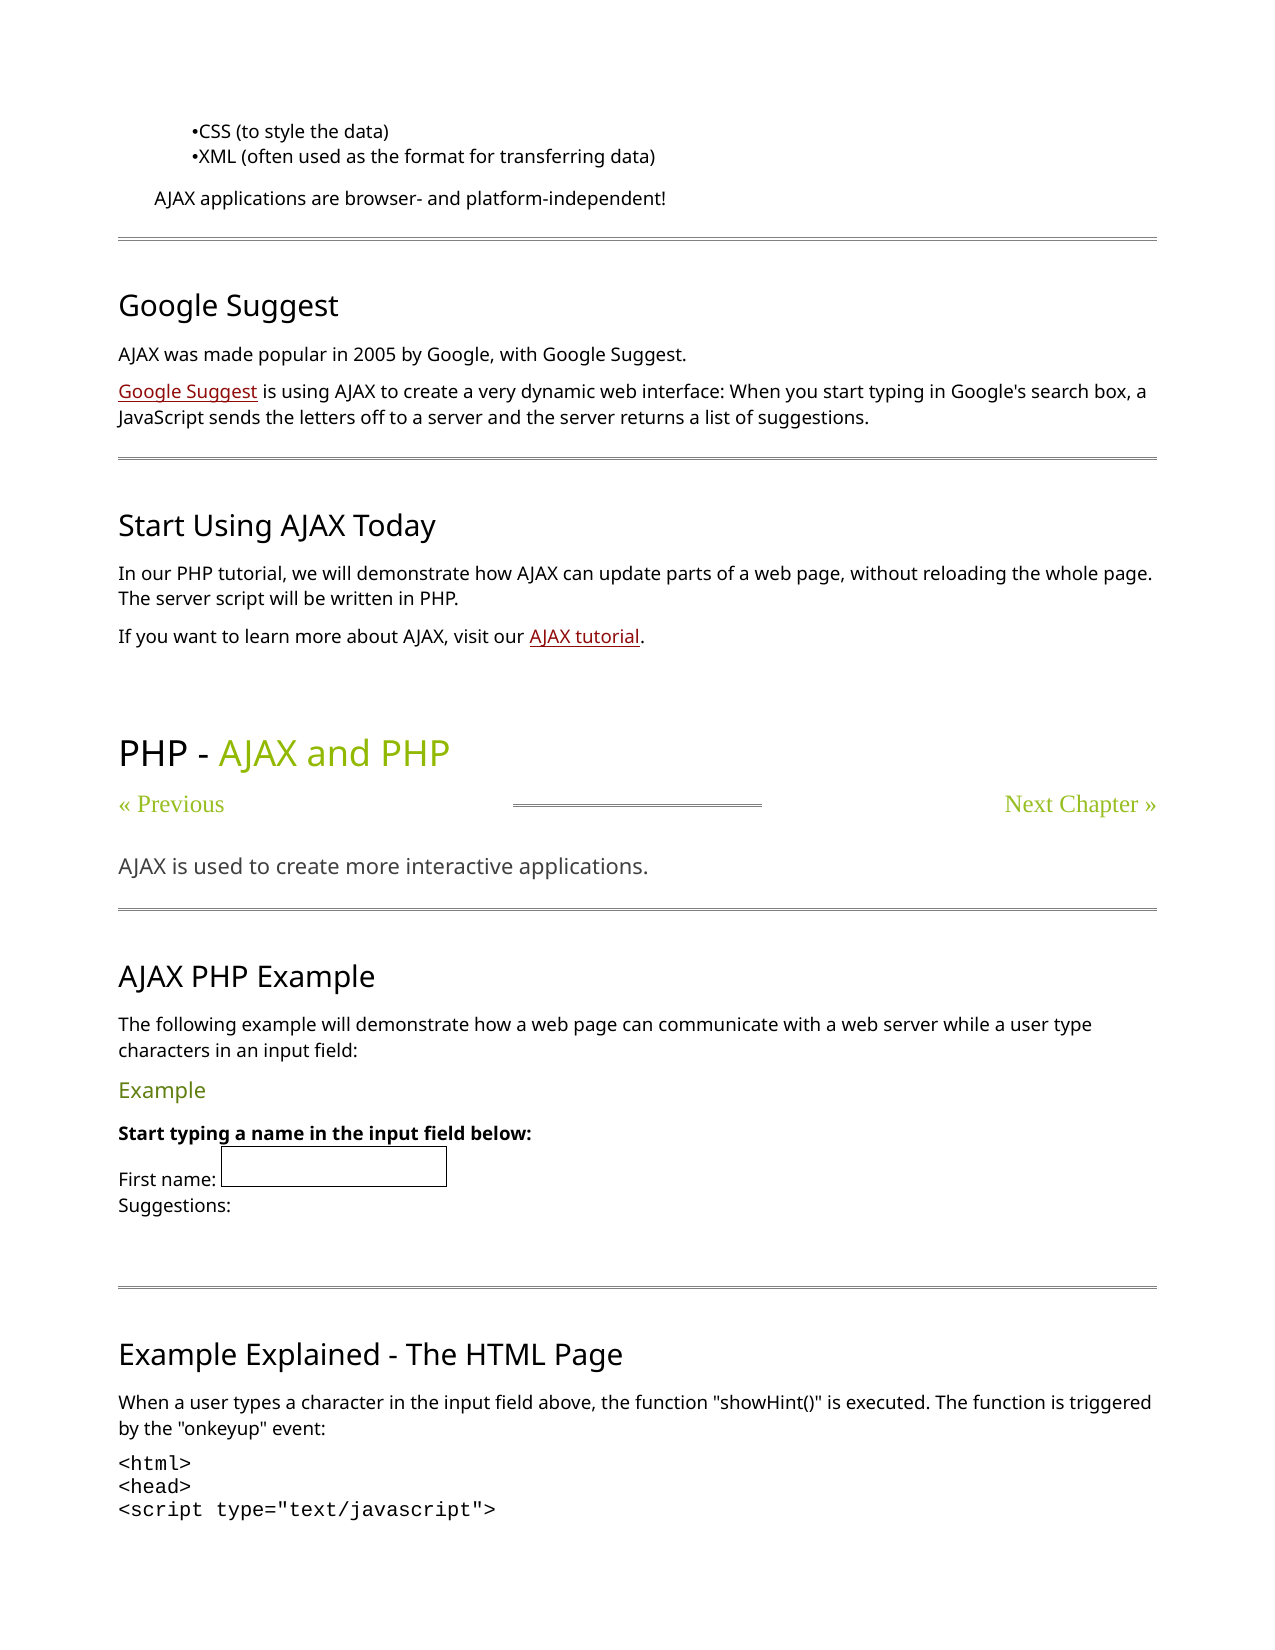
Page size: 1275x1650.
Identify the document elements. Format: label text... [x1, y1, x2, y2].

text First name: [118, 1146, 1157, 1192]
text Next Chapter » [762, 789, 1157, 818]
text <html> <head> <script type="text/javascript"> [118, 1453, 1157, 1522]
text Suggestions: [118, 1192, 1157, 1217]
text AJAX was made popular in 2005 by Google, with Google Suggest. [118, 341, 1157, 366]
text « Previous [118, 789, 513, 818]
text Google Suggest is using AJAX to create a very dynamic web interface: When you start typing in Google's search box, a JavaScript sends the letters off to a server and the server returns a list of suggestions. [118, 379, 1157, 430]
text If you want to learn more about AJAX, visit our AJAX tutorial. [118, 624, 1157, 649]
list CSS (to style the data) [118, 118, 1157, 144]
text When a user types a character in the input field above, the function "showHint()" is executed. The function is triggered by the "onkeyup" event: [118, 1389, 1157, 1441]
subtitle PHP - AJAX and PHP [118, 728, 1157, 777]
list XML (often used as the format for transferring data) [118, 144, 1157, 169]
text The following example will demonstrate how a web page can communicate with a web server while a user type characters in an input field: [118, 1011, 1157, 1062]
text Start typing a name in the input field below: [118, 1120, 1157, 1146]
subtitle AJAX PHP Example [118, 955, 1157, 996]
text In our PHP tutorial, we will demonstrate how AJAX can update parts of a web page, without reloading the whole page. The server script will be written in PHP. [118, 560, 1157, 611]
subtitle Google Suggest [118, 285, 1157, 325]
text AJAX applications are browser- and platform-independent! [118, 182, 1157, 211]
subtitle Start Using AJAX Today [118, 504, 1157, 544]
text AJAX is used to create more interactive applications. [118, 851, 1157, 881]
subtitle Example [118, 1075, 1157, 1105]
subtitle Example Explained - The HTML Page [118, 1333, 1157, 1374]
